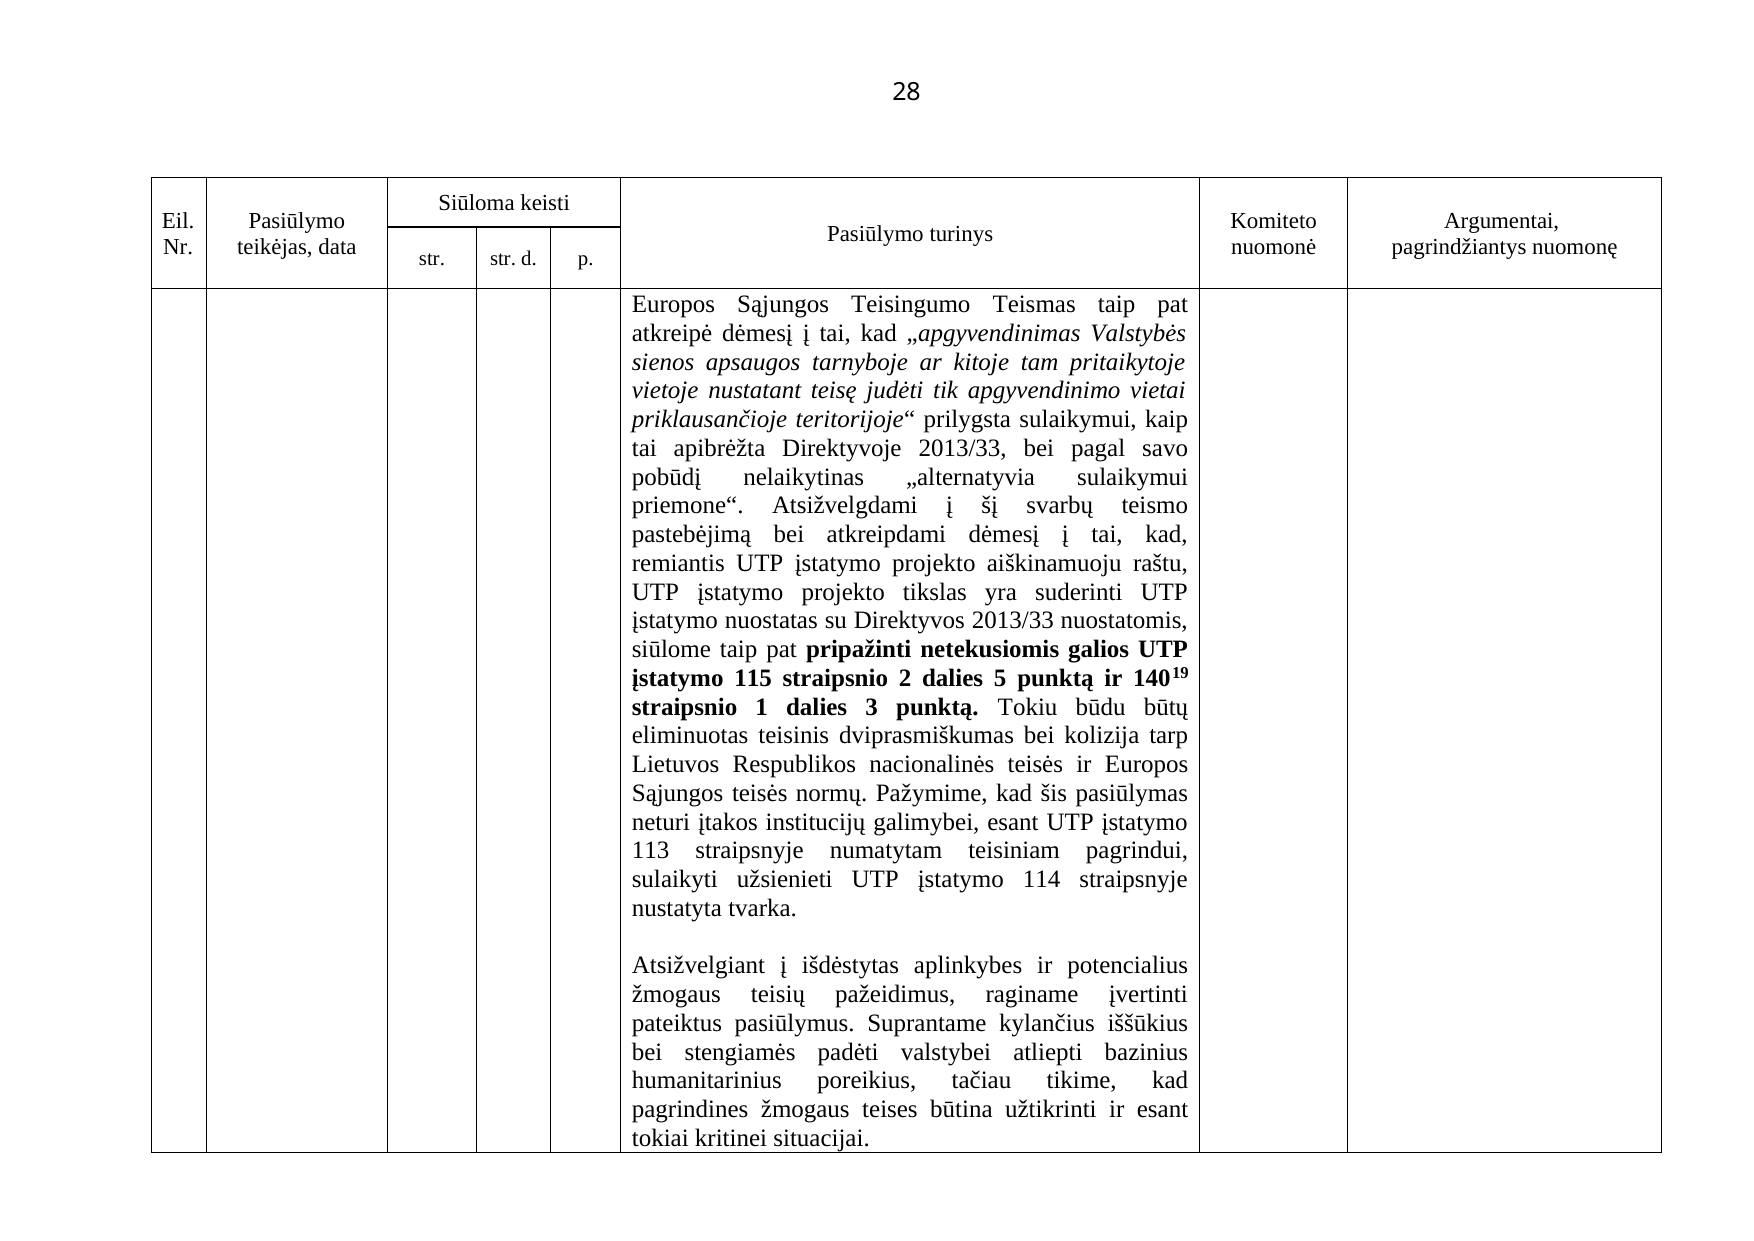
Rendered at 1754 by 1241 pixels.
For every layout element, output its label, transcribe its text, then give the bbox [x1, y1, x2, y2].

table_cell [1348, 289, 1661, 1152]
table_header Siūloma keisti [388, 178, 620, 226]
table_cell p. [551, 228, 620, 288]
table_header Pasiūlymo turinys [621, 178, 1199, 288]
table_cell [477, 289, 550, 1152]
table_header Argumentai, pagrindžiantys nuomonę [1348, 178, 1661, 288]
table_cell Europos Sąjungos Teisingumo Teismas taip pat atkreipė dėmesį į tai, kad „apgyvendinimas Valstybės sienos apsaugos tarnyboje ar kitoje tam pritaikytoje vietoje nustatant teisę judėti tik apgyvendinimo vietai priklausančioje teritorijoje“ prilygsta sulaikymui, kaip tai apibrėžta Direktyvoje 2013/33, bei pagal savo pobūdį nelaikytinas „alternatyvia sulaikymui priemone“. Atsižvelgdami į šį svarbų teismo pastebėjimą bei atkreipdami dėmesį į tai, kad, remiantis UTP įstatymo projekto aiškinamuoju raštu, UTP įstatymo projekto tikslas yra suderinti UTP įstatymo nuostatas su Direktyvos 2013/33 nuostatomis, siūlome taip pat pripažinti netekusiomis galios UTP įstatymo 115 straipsnio 2 dalies 5 punktą ir 14019 straipsnio 1 dalies 3 punktą. Tokiu būdu būtų eliminuotas teisinis dviprasmiškumas bei kolizija tarp Lietuvos Respublikos nacionalinės teisės ir Europos Sąjungos teisės normų. Pažymime, kad šis pasiūlymas neturi įtakos institucijų galimybei, esant UTP įstatymo 113 straipsnyje numatytam teisiniam pagrindui, sulaikyti užsienieti UTP įstatymo 114 straipsnyje nustatyta tvarka. Atsižvelgiant į išdėstytas aplinkybes ir potencialius žmogaus teisių pažeidimus, raginame įvertinti pateiktus pasiūlymus. Suprantame kylančius iššūkius bei stengiamės padėti valstybei atliepti bazinius humanitarinius poreikius, tačiau tikime, kad pagrindines žmogaus teises būtina užtikrinti ir esant tokiai kritinei situacijai. [621, 289, 1199, 1152]
table_cell str. [388, 228, 476, 288]
table_header Eil. Nr. [152, 178, 206, 288]
table_cell str. d. [477, 228, 550, 288]
table_cell [551, 289, 620, 1152]
table_cell [1200, 289, 1347, 1152]
table_cell [152, 289, 206, 1152]
table_cell [207, 289, 387, 1152]
table_cell [388, 289, 476, 1152]
table_header Komiteto nuomonė [1200, 178, 1347, 288]
table_header Pasiūlymo teikėjas, data [207, 178, 387, 288]
